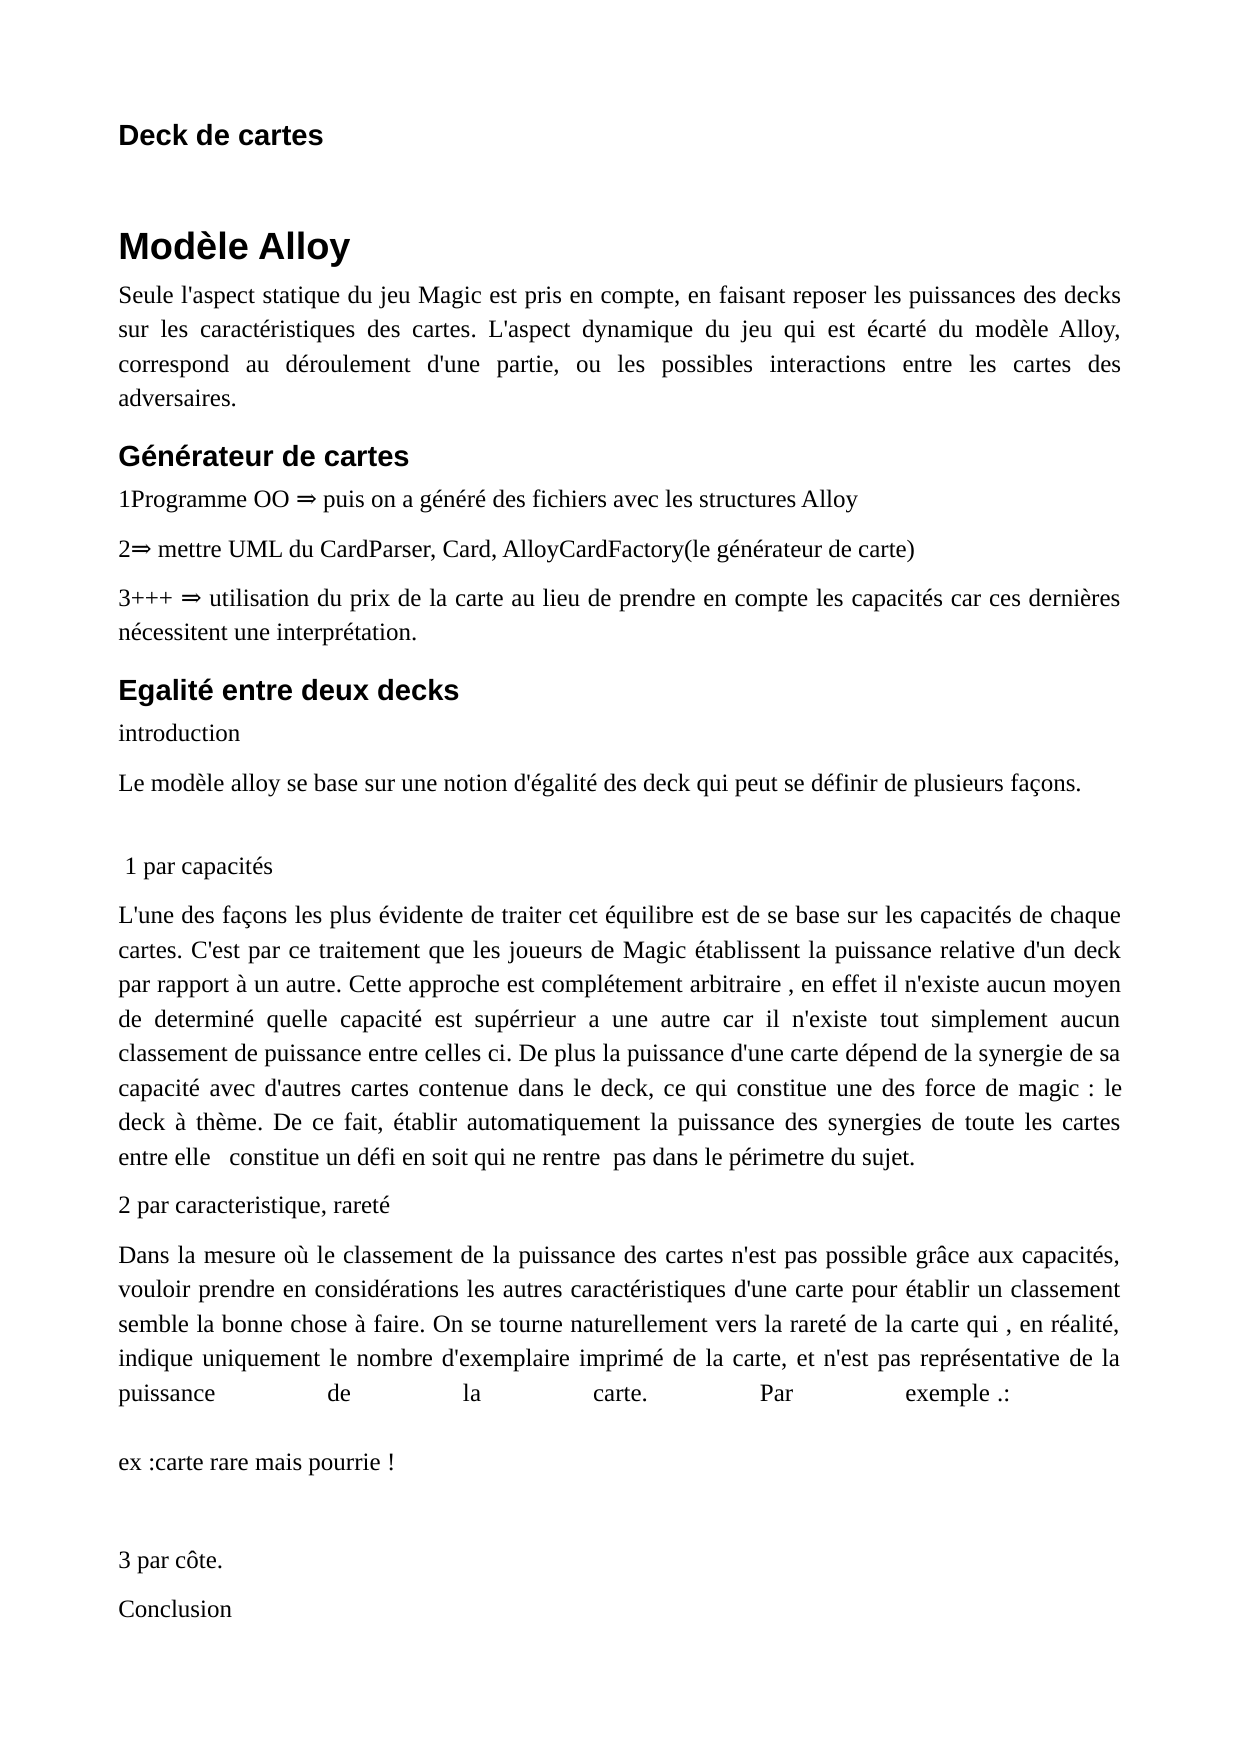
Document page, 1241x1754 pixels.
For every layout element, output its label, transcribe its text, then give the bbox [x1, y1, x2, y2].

text 2⇒ mettre UML du CardParser, Card, AlloyCardFactory(le générateur de carte) [118, 534, 1122, 562]
subtitle Modèle Alloy [118, 224, 1122, 267]
text 2 par caracteristique, rareté [118, 1191, 1122, 1219]
subtitle Générateur de cartes [118, 438, 1122, 472]
text 3+++ ⇒ utilisation du prix de la carte au lieu de prendre en compte les capacités car ces dernières nécessitent une interprétation. [118, 583, 1122, 646]
text introduction [118, 718, 1122, 747]
text L'une des façons les plus évidente de traiter cet équilibre est de se base sur les capacités de chaque cartes. C'est par ce traitement que les joueurs de Magic établissent la puissance relative d'un deck par rapport à un autre. Cette approche est complétement arbitraire , en effet il n'existe aucun moyen de determiné quelle capacité est supérrieur a une autre car il n'existe tout simplement aucun classement de puissance entre celles ci. De plus la puissance d'une carte dépend de la synergie de sa capacité avec d'autres cartes contenue dans le deck, ce qui constitue une des force de magic : le deck à thème. De ce fait, établir automatiquement la puissance des synergies de toute les cartes entre elle constitue un défi en soit qui ne rentre pas dans le périmetre du sujet. [118, 900, 1122, 1170]
text Le modèle alloy se base sur une notion d'égalité des deck qui peut se définir de plusieurs façons. [118, 768, 1122, 831]
text 1 par capacités [118, 851, 1122, 880]
subtitle Deck de cartes [118, 118, 1122, 152]
subtitle Egalité entre deux decks [118, 672, 1122, 706]
text Dans la mesure où le classement de la puissance des cartes n'est pas possible grâce aux capacités, vouloir prendre en considérations les autres caractéristiques d'une carte pour établir un classement semble la bonne chose à faire. On se tourne naturellement vers la rareté de la carte qui , en réalité, indique uniquement le nombre d'exemplaire imprimé de la carte, et n'est pas représentative de la puissance de la carte. Par exemple .: ex :carte rare mais pourrie ! [118, 1240, 1122, 1475]
text Seule l'aspect statique du jeu Magic est pris en compte, en faisant reposer les puissances des decks sur les caractéristiques des cartes. L'aspect dynamique du jeu qui est écarté du modèle Alloy, correspond au déroulement d'une partie, ou les possibles interactions entre les cartes des adversaires. [118, 280, 1122, 412]
text 3 par côte. [118, 1545, 1122, 1573]
text 1Programme OO ⇒ puis on a généré des fichiers avec les structures Alloy [118, 484, 1122, 513]
text Conclusion [118, 1594, 1122, 1622]
